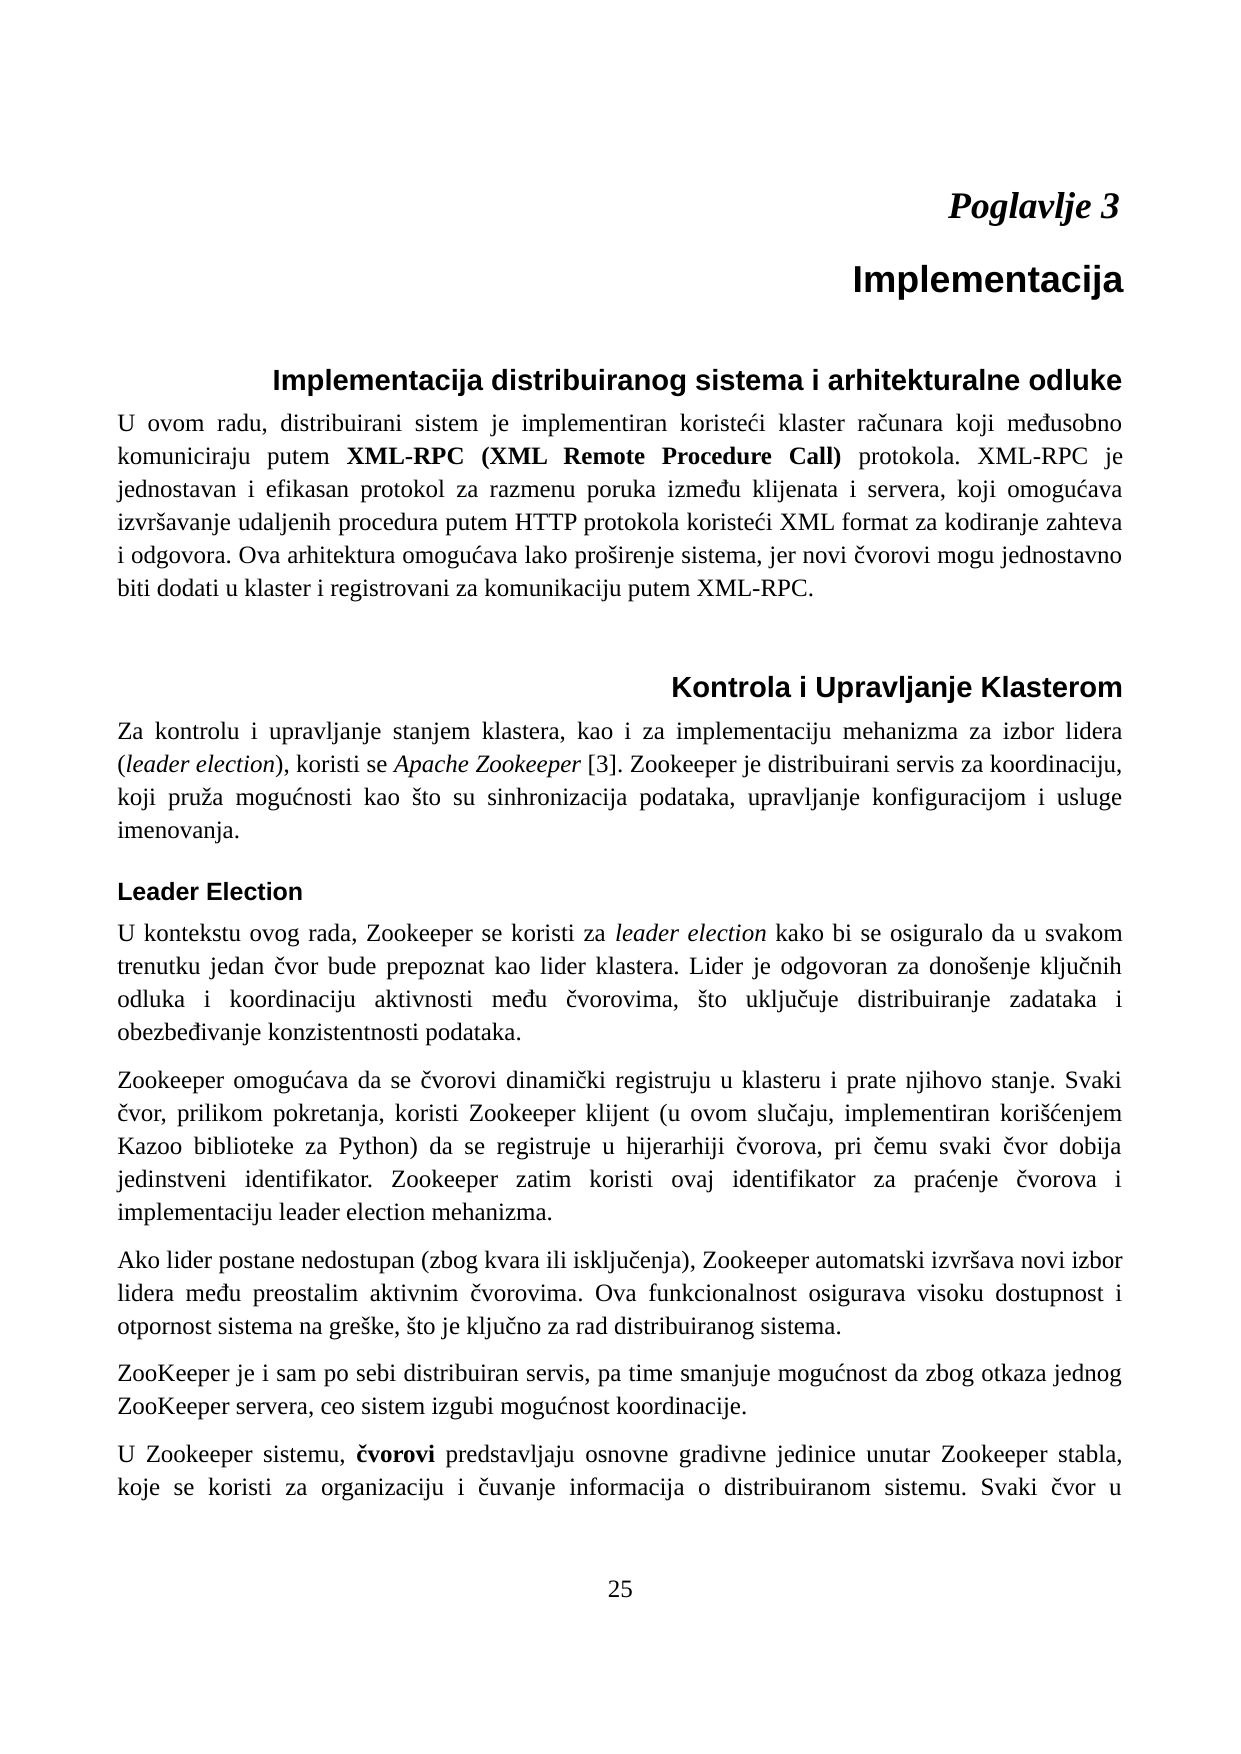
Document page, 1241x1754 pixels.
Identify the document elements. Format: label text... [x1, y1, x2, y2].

subtitle Leader Election [117, 877, 1123, 906]
text U Zookeeper sistemu, čvorovi predstavljaju osnovne gradivne jedinice unutar Zookeeper stabla, koje se koristi za organizaciju i čuvanje informacija o distribuiranom sistemu. Svaki čvor u [117, 1439, 1123, 1501]
subtitle Kontrola i Upravljanje Klasterom [117, 670, 1123, 704]
text Za kontrolu i upravljanje stanjem klastera, kao i za implementaciju mehanizma za izbor lidera (leader election), koristi se Apache Zookeeper [3]. Zookeeper je distribuirani servis za koordinaciju, koji pruža mogućnosti kao što su sinhronizacija podataka, upravljanje konfiguracijom i usluge imenovanja. [117, 716, 1123, 844]
text U ovom radu, distribuirani sistem je implementiran koristeći klaster računara koji međusobno komuniciraju putem XML-RPC (XML Remote Procedure Call) protokola. XML-RPC je jednostavan i efikasan protokol za razmenu poruka između klijenata i servera, koji omogućava izvršavanje udaljenih procedura putem HTTP protokola koristeći XML format za kodiranje zahteva i odgovora. Ova arhitektura omogućava lako proširenje sistema, jer novi čvorovi mogu jednostavno biti dodati u klaster i registrovani za komunikaciju putem XML-RPC. [117, 408, 1123, 602]
subtitle Implementacija distribuiranog sistema i arhitekturalne odluke [117, 363, 1123, 396]
text ZooKeeper je i sam po sebi distribuiran servis, pa time smanjuje mogućnost da zbog otkaza jednog ZooKeeper servera, ceo sistem izgubi mogućnost koordinacije. [117, 1358, 1123, 1420]
subtitle Implementacija [117, 258, 1123, 301]
text Ako lider postane nedostupan (zbog kvara ili isključenja), Zookeeper automatski izvršava novi izbor lidera među preostalim aktivnim čvorovima. Ova funkcionalnost osigurava visoku dostupnost i otpornost sistema na greške, što je ključno za rad distribuiranog sistema. [117, 1245, 1123, 1339]
text Poglavlje 3 [117, 183, 1123, 226]
text Zookeeper omogućava da se čvorovi dinamički registruju u klasteru i prate njihovo stanje. Svaki čvor, prilikom pokretanja, koristi Zookeeper klijent (u ovom slučaju, implementiran korišćenjem Kazoo biblioteke za Python) da se registruje u hijerarhiji čvorova, pri čemu svaki čvor dobija jedinstveni identifikator. Zookeeper zatim koristi ovaj identifikator za praćenje čvorova i implementaciju leader election mehanizma. [117, 1065, 1123, 1226]
text U kontekstu ovog rada, Zookeeper se koristi za leader election kako bi se osiguralo da u svakom trenutku jedan čvor bude prepoznat kao lider klastera. Lider je odgovoran za donošenje ključnih odluka i koordinaciju aktivnosti među čvorovima, što uključuje distribuiranje zadataka i obezbeđivanje konzistentnosti podataka. [117, 918, 1123, 1046]
